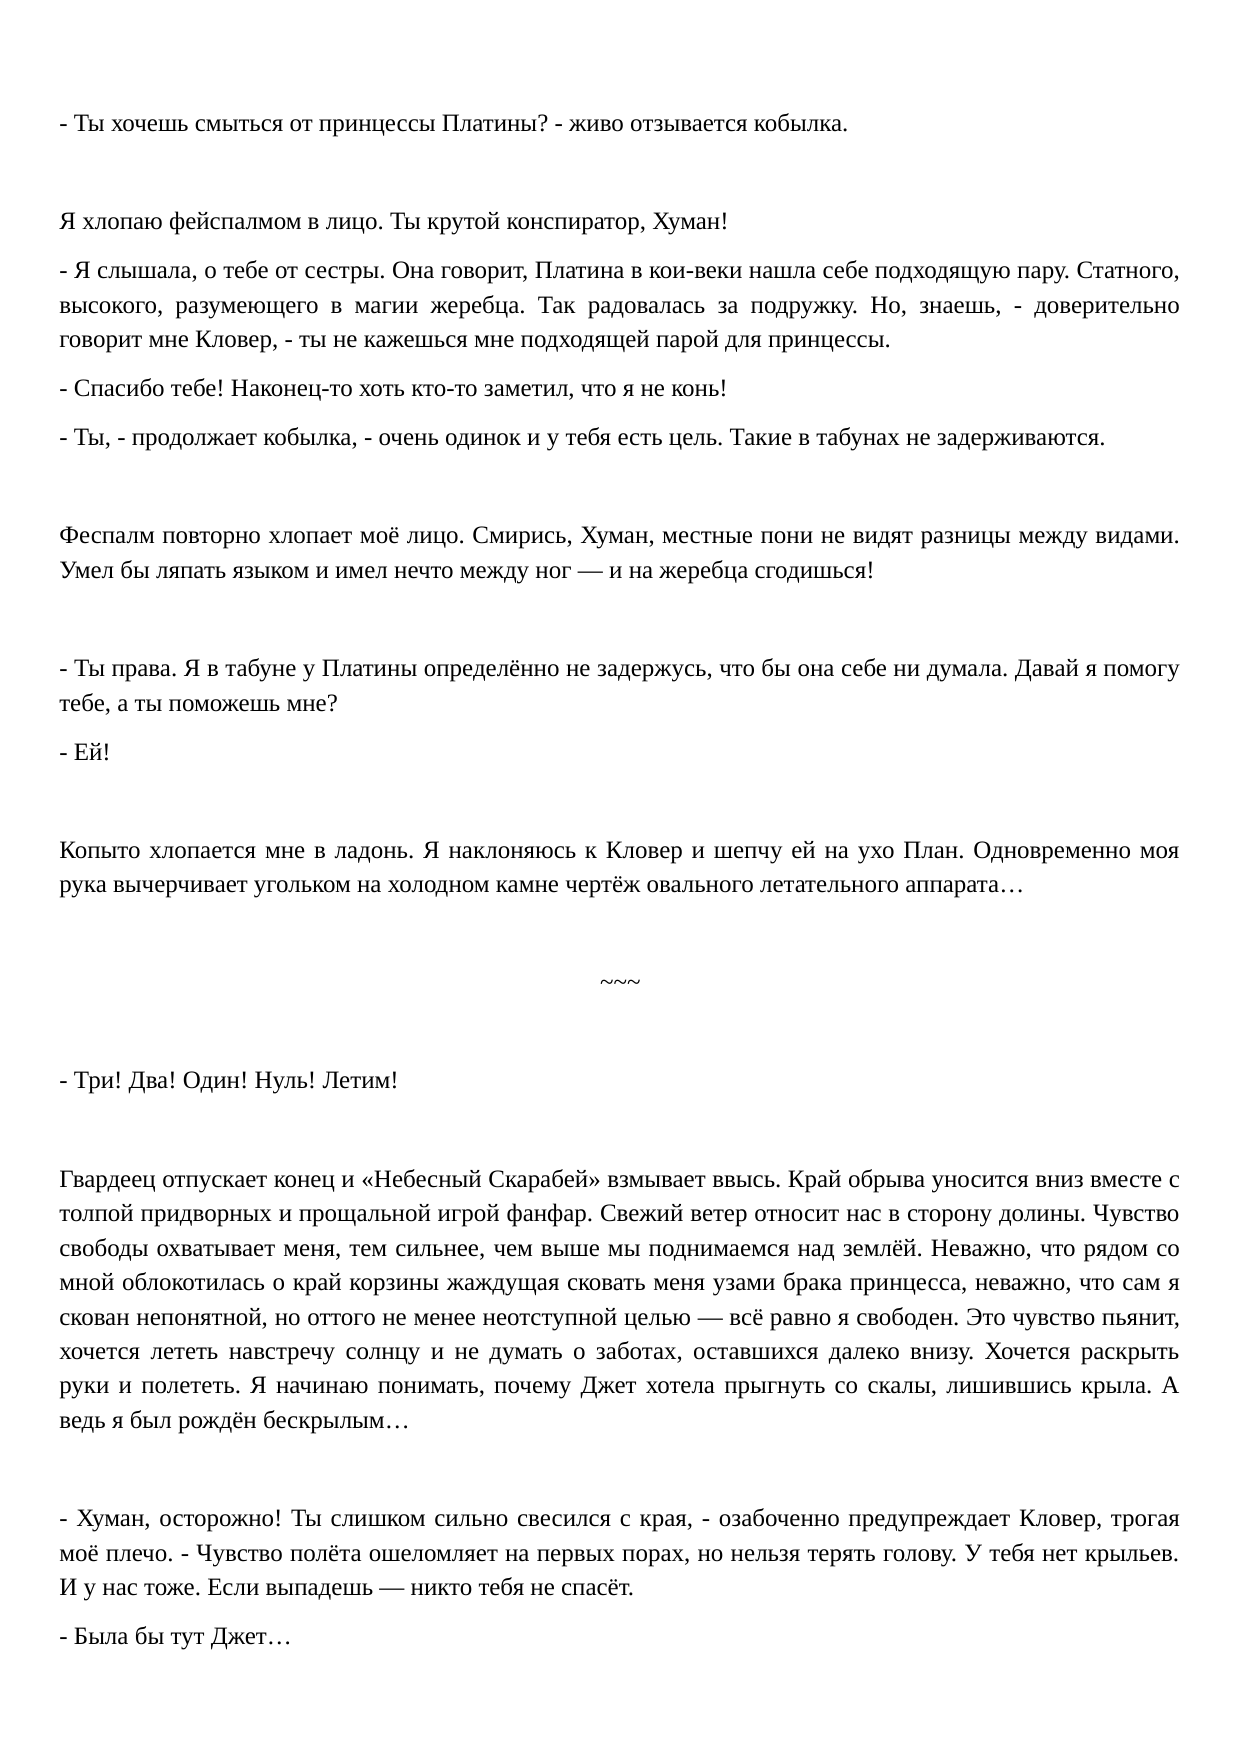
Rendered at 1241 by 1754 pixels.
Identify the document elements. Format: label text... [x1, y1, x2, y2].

text - Спасибо тебе! Наконец-то хоть кто-то заметил, что я не конь! [59, 373, 1181, 402]
text - Была бы тут Джет… [59, 1621, 1181, 1650]
text - Ей! [59, 737, 1181, 765]
text - Ты, - продолжает кобылка, - очень одинок и у тебя есть цель. Такие в табунах не задерживаются. [59, 422, 1181, 451]
text Копыто хлопается мне в ладонь. Я наклоняюсь к Кловер и шепчу ей на ухо План. Одновременно моя рука вычерчивает угольком на холодном камне чертёж овального летательного аппарата… [59, 835, 1181, 898]
text ~~~ [59, 967, 1181, 996]
text Гвардеец отпускает конец и «Небесный Скарабей» взмывает ввысь. Край обрыва уносится вниз вместе с толпой придворных и прощальной игрой фанфар. Свежий ветер относит нас в сторону долины. Чувство свободы охватывает меня, тем сильнее, чем выше мы поднимаемся над землёй. Неважно, что рядом со мной облокотилась о край корзины жаждущая сковать меня узами брака принцесса, неважно, что сам я скован непонятной, но оттого не менее неотступной целью — всё равно я свободен. Это чувство пьянит, хочется лететь навстречу солнцу и не думать о заботах, оставшихся далеко внизу. Хочется раскрыть руки и полететь. Я начинаю понимать, почему Джет хотела прыгнуть со скалы, лишившись крыла. А ведь я был рождён бескрылым… [59, 1164, 1181, 1434]
text Феспалм повторно хлопает моё лицо. Смирись, Хуман, местные пони не видят разницы между видами. Умел бы ляпать языком и имел нечто между ног — и на жеребца сгодишься! [59, 521, 1181, 584]
text Я хлопаю фейспалмом в лицо. Ты крутой конспиратор, Хуман! [59, 206, 1181, 235]
text - Я слышала, о тебе от сестры. Она говорит, Платина в кои-веки нашла себе подходящую пару. Статного, высокого, разумеющего в магии жеребца. Так радовалась за подружку. Но, знаешь, - доверительно говорит мне Кловер, - ты не кажешься мне подходящей парой для принцессы. [59, 255, 1181, 353]
text - Хуман, осторожно! Ты слишком сильно свесился с края, - озабоченно предупреждает Кловер, трогая моё плечо. - Чувство полёта ошеломляет на первых порах, но нельзя терять голову. У тебя нет крыльев. И у нас тоже. Если выпадешь — никто тебя не спасёт. [59, 1503, 1181, 1601]
text - Три! Два! Один! Нуль! Летим! [59, 1066, 1181, 1094]
text - Ты хочешь смыться от принцессы Платины? - живо отзывается кобылка. [59, 108, 1181, 137]
text - Ты права. Я в табуне у Платины определённо не задержусь, что бы она себе ни думала. Давай я помогу тебе, а ты поможешь мне? [59, 653, 1181, 716]
